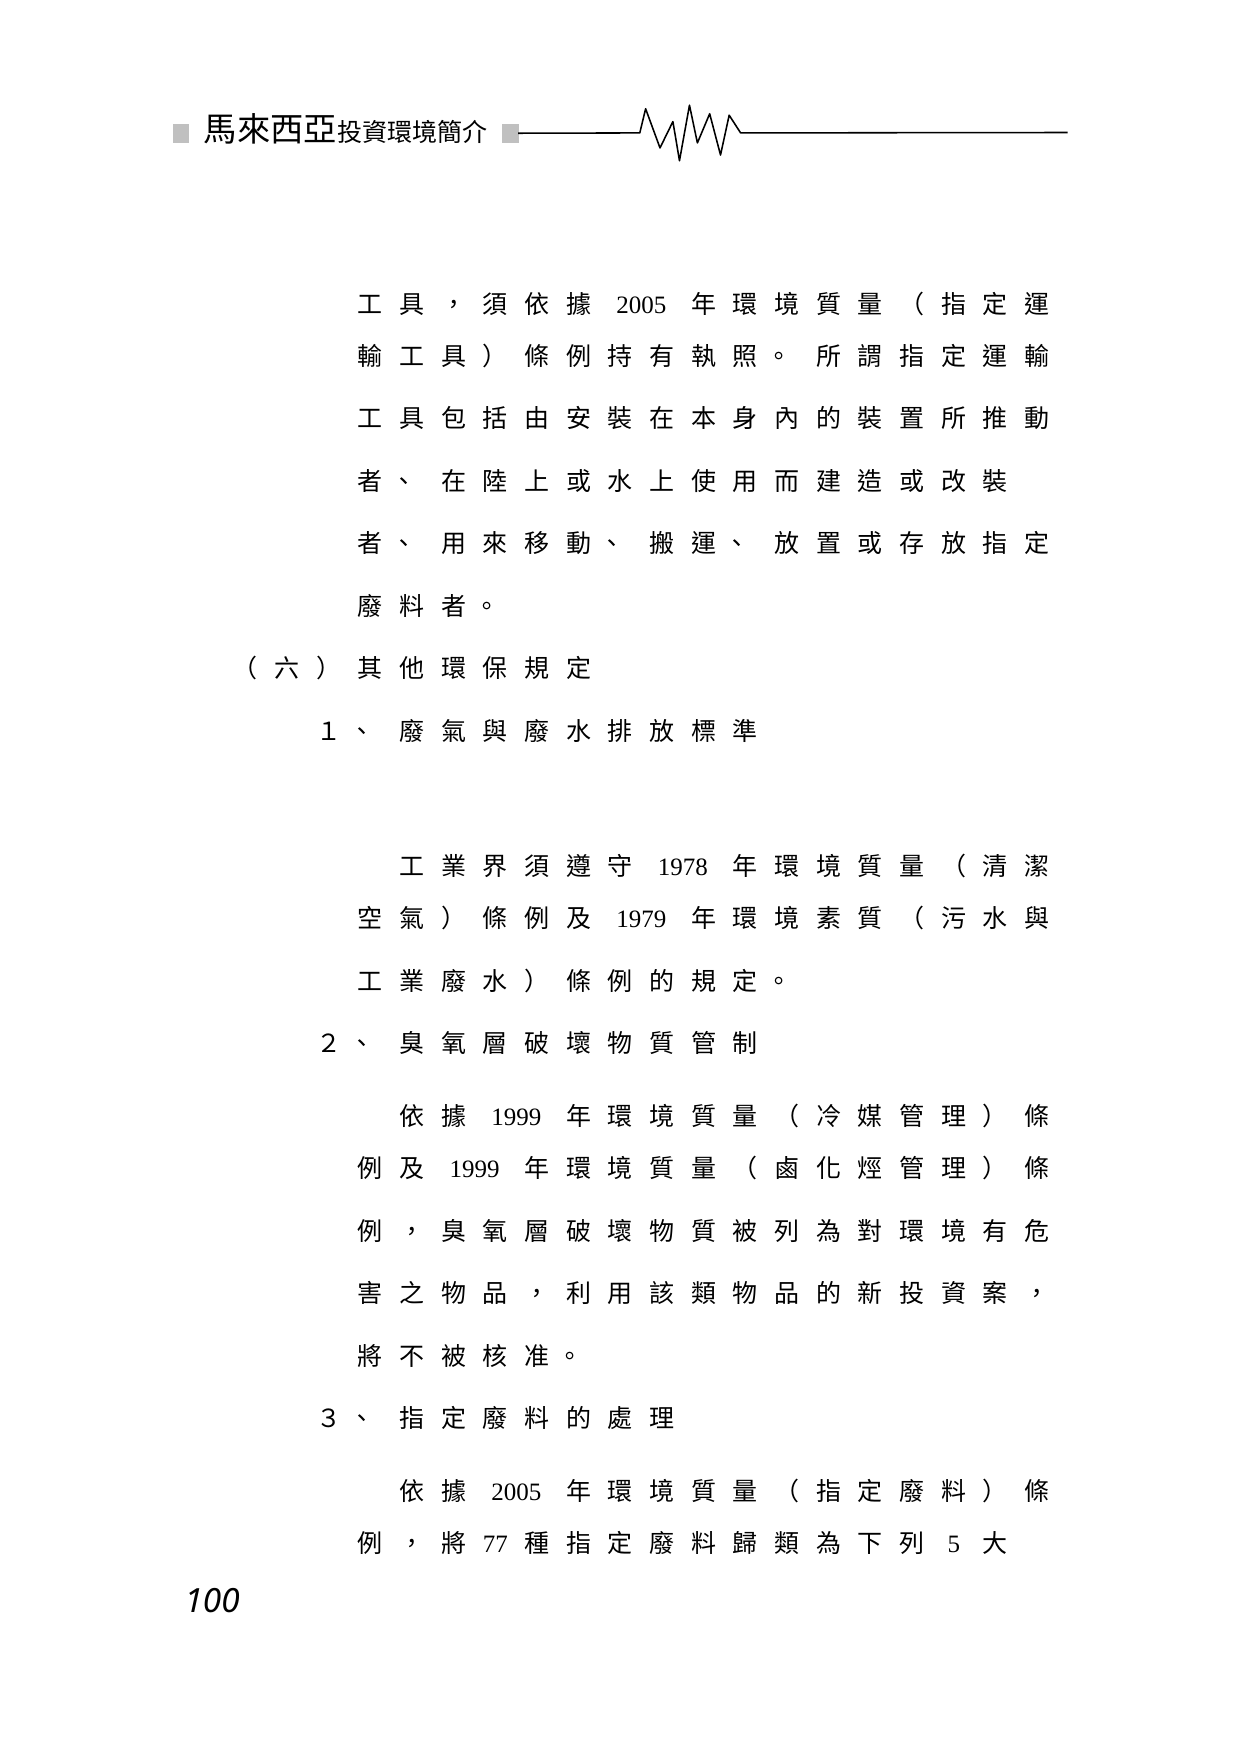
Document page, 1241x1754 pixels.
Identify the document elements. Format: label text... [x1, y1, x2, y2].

text ２、臭氧層破壞物質管制 [281, 1000, 1058, 1063]
text 依據1999年環境質量（冷媒管理）條例及1999年環境質量（鹵化烴管理）條例，臭氧層破壞物質被列為對環境有危害之物品，利用該類物品的新投資案，將不被核准。 [330, 1063, 1058, 1375]
text ３、指定廢料的處理 [281, 1375, 1058, 1438]
text 工具，須依據2005年環境質量（指定運輸工具）條例持有執照。所謂指定運輸工具包括由安裝在本身內的裝置所推動者、在陸上或水上使用而建造或改裝者、用來移動、搬運、放置或存放指定廢料者。 [281, 250, 1058, 625]
text 依據2005年環境質量（指定廢料）條例，將77種指定廢料歸類為下列5大 [330, 1438, 1058, 1563]
text 工業界須遵守1978年環境質量（清潔空氣）條例及1979年環境素質（污水與工業廢水）條例的規定。 [330, 813, 1058, 1000]
text １、廢氣與廢水排放標準 [281, 688, 1058, 750]
text （六）其他環保規定 [207, 625, 1058, 688]
